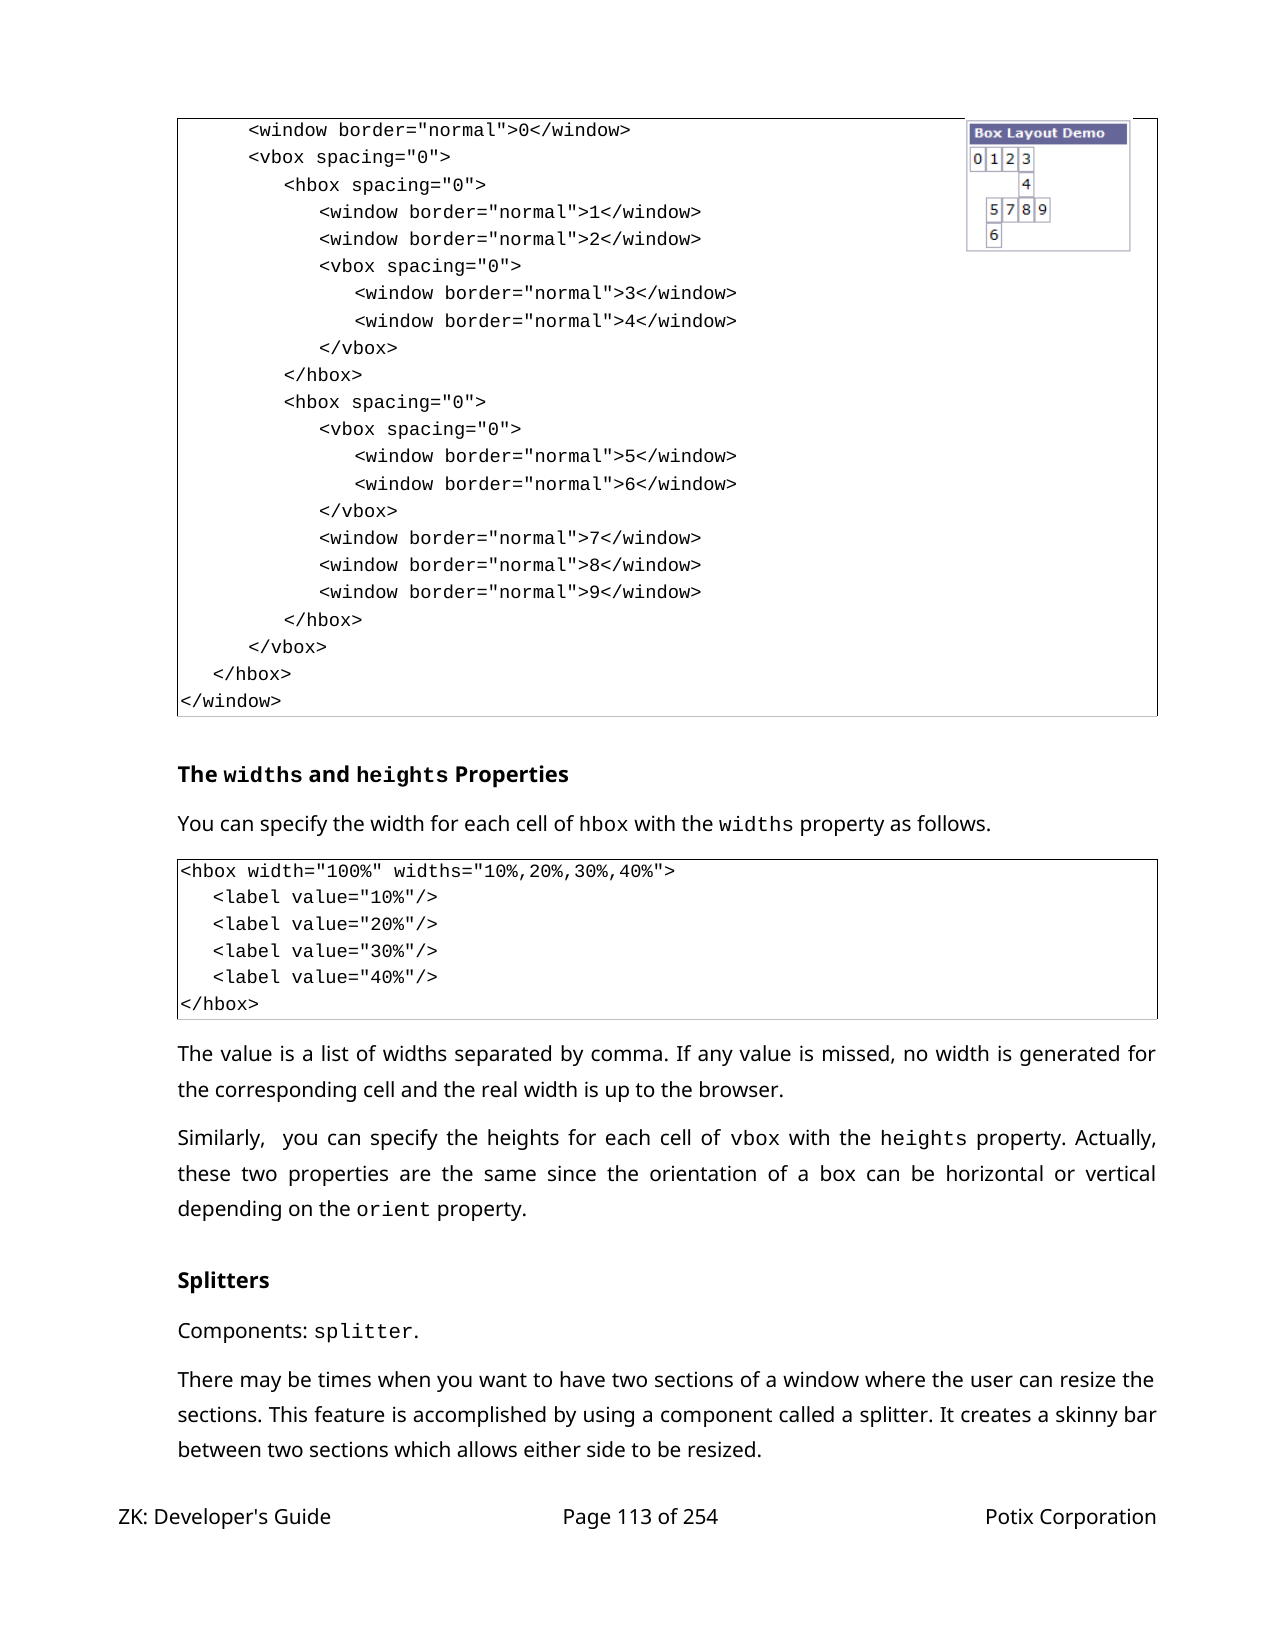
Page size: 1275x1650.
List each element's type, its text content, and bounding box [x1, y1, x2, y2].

text <window border="normal">6</window> [178, 472, 1157, 496]
text <window border="normal">2</window> [178, 227, 964, 251]
text <window border="normal">8</window> [178, 553, 1157, 577]
text <window border="normal">7</window> [178, 526, 1157, 550]
text <window border="normal">9</window> [178, 580, 1157, 604]
text [1133, 145, 1157, 169]
text <vbox spacing="0"> [178, 145, 964, 169]
text Similarly, you can specify the heights for each cell of vbox with the heights property. Actually, these two properties are the same since the orientation of a box can be horizontal or vertical depending on the orient property. [177, 1123, 1157, 1223]
text <hbox spacing="0"> [178, 172, 964, 197]
text <vbox spacing="0"> [178, 417, 1157, 441]
text </hbox> [178, 363, 1157, 387]
text <window border="normal">5</window> [178, 444, 1157, 469]
text </hbox> [178, 662, 1157, 686]
text </vbox> [178, 336, 1157, 360]
text [1133, 172, 1157, 197]
text <window border="normal">0</window> [178, 119, 964, 142]
text <hbox spacing="0"> [178, 390, 1157, 414]
text </window> [178, 689, 1157, 716]
text <window border="normal">4</window> [178, 308, 1157, 333]
text You can specify the width for each cell of hbox with the widths property as follows. [177, 809, 1157, 838]
text <window border="normal">3</window> [178, 281, 1157, 306]
subtitle The widths and heights Properties [177, 759, 1157, 789]
text The value is a list of widths separated by comma. If any value is missed, no width is generated for the corresponding cell and the real width is up to the browser. [177, 1039, 1157, 1103]
text <vbox spacing="0"> [178, 254, 1157, 278]
picture [964, 118, 1133, 255]
subtitle Splitters [177, 1265, 1157, 1295]
text </hbox> [178, 607, 1157, 632]
text Components: splitter. [177, 1316, 1157, 1344]
text <window border="normal">1</window> [178, 200, 964, 224]
text <hbox width="100%" widths="10%,20%,30%,40%"> <label value="10%"/> <label value="20%"/> <label value="30%"/> <label value="40%"/> </hbox> [178, 860, 1157, 1019]
text There may be times when you want to have two sections of a window where the user can resize the sections. This feature is accomplished by using a component called a splitter. It creates a skinny bar between two sections which allows either side to be resized. [177, 1365, 1157, 1464]
text </vbox> [178, 635, 1157, 659]
text </vbox> [178, 499, 1157, 523]
